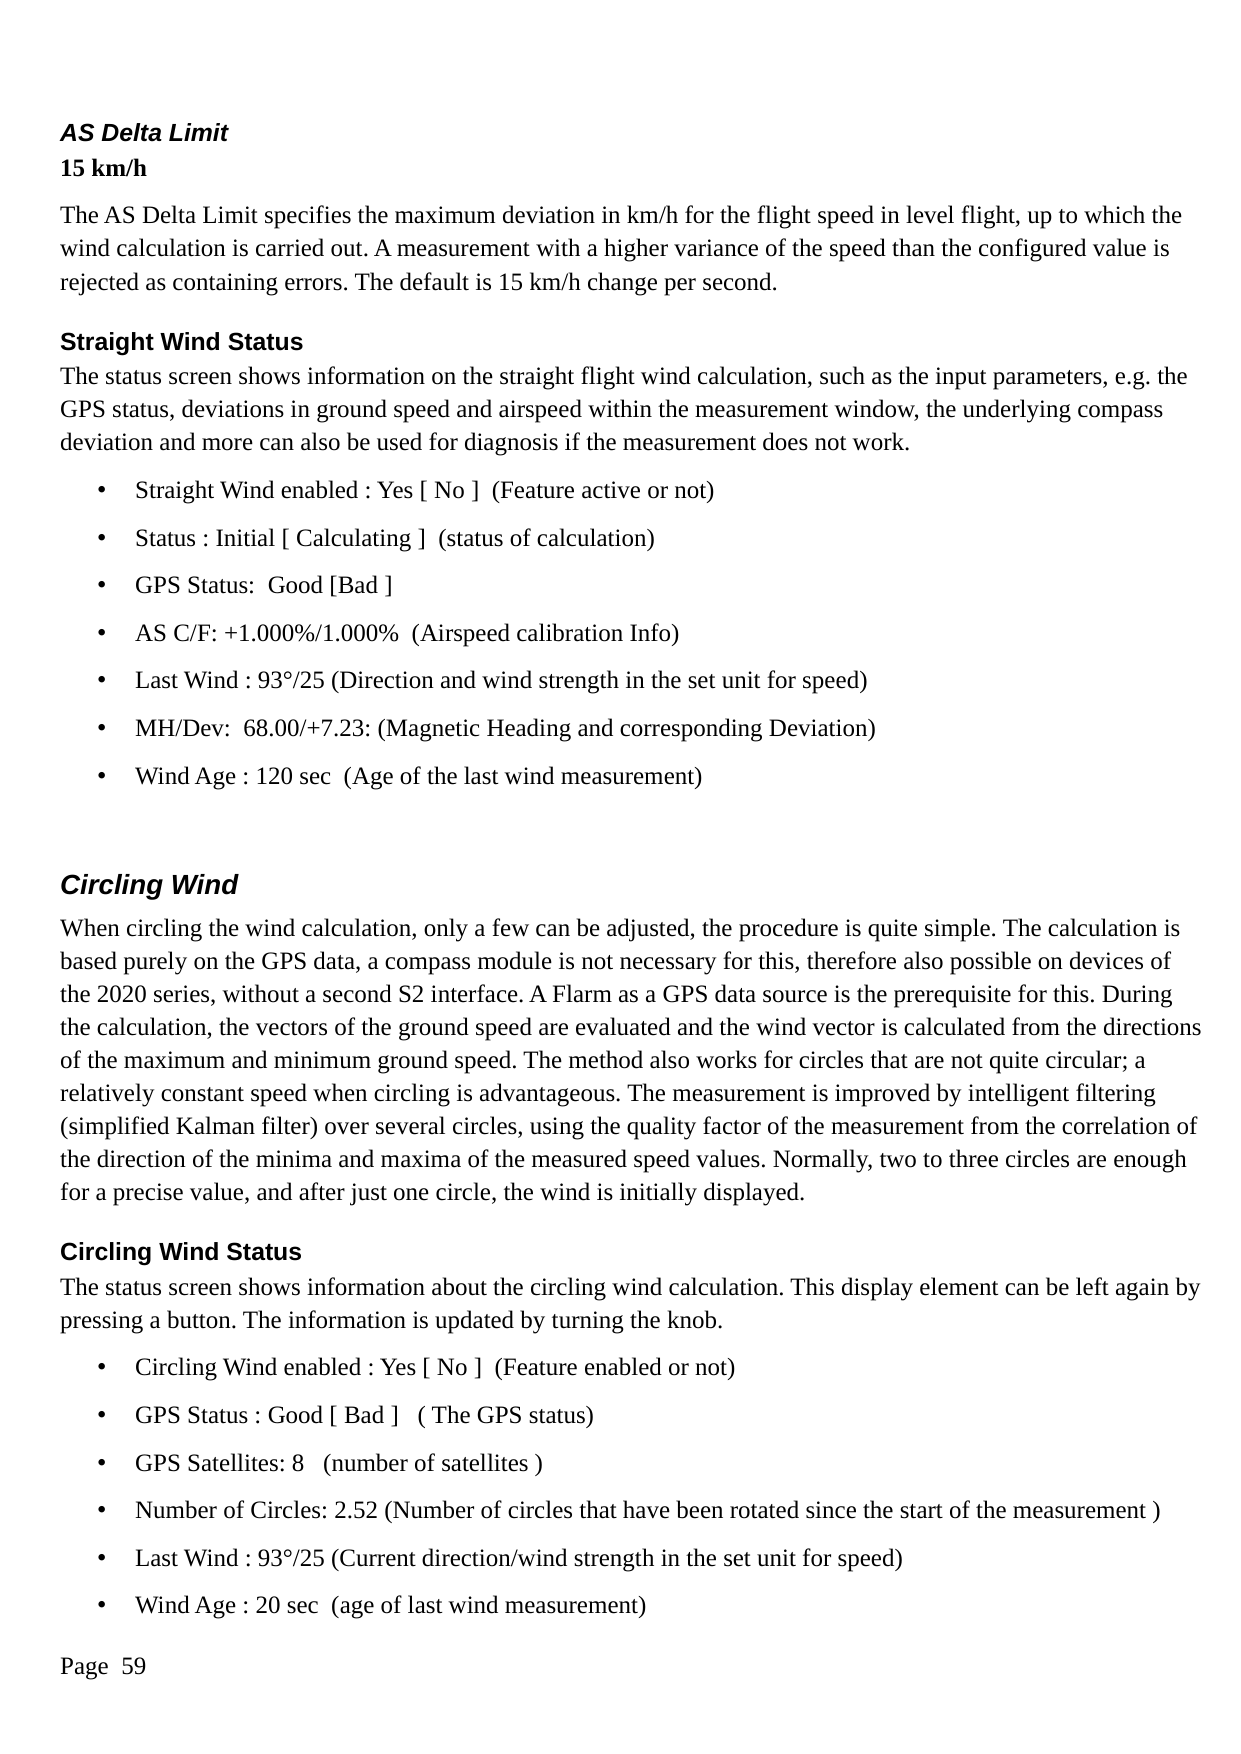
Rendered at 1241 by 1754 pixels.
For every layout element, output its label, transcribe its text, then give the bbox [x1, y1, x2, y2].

list AS C/F: +1.000%/1.000% (Airspeed calibration Info) [97, 618, 1207, 647]
text The status screen shows information about the circling wind calculation. This display element can be left again by pressing a button. The information is updated by turning the knob. [60, 1272, 1207, 1334]
list MH/Dev: 68.00/+7.23: (Magnetic Heading and corresponding Deviation) [97, 713, 1207, 742]
list Status : Initial [ Calculating ] (status of calculation) [97, 523, 1207, 551]
subtitle AS Delta Limit [60, 118, 1207, 147]
text 15 km/h [60, 153, 1207, 182]
list Last Wind : 93°/25 (Direction and wind strength in the set unit for speed) [97, 666, 1207, 694]
list Straight Wind enabled : Yes [ No ] (Feature active or not) [97, 475, 1207, 504]
subtitle Straight Wind Status [60, 327, 1207, 355]
text The AS Delta Limit specifies the maximum deviation in km/h for the flight speed in level flight, up to which the wind calculation is carried out. A measurement with a higher variance of the speed than the configured value is rejected as containing errors. The default is 15 km/h change per second. [60, 201, 1207, 295]
list Last Wind : 93°/25 (Current direction/wind strength in the set unit for speed) [97, 1543, 1207, 1572]
text The status screen shows information on the straight flight wind calculation, such as the input parameters, e.g. the GPS status, deviations in ground speed and airspeed within the measurement window, the underlying compass deviation and more can also be used for diagnosis if the measurement does not work. [60, 361, 1207, 456]
list GPS Status : Good [ Bad ] ( The GPS status) [97, 1400, 1207, 1429]
list Number of Circles: 2.52 (Number of circles that have been rotated since the start of the measurement ) [97, 1495, 1207, 1524]
subtitle Circling Wind Status [60, 1237, 1207, 1266]
text When circling the wind calculation, only a few can be adjusted, the procedure is quite simple. The calculation is based purely on the GPS data, a compass module is not necessary for this, therefore also possible on devices of the 2020 series, without a second S2 interface. A Flarm as a GPS data source is the prerequisite for this. During the calculation, the vectors of the ground speed are evaluated and the wind vector is calculated from the directions of the maximum and minimum ground speed. The method also works for circles that are not quite circular; a relatively constant speed when circling is advantageous. The measurement is improved by intelligent filtering (simplified Kalman filter) over several circles, using the quality factor of the measurement from the correlation of the direction of the minima and maxima of the measured speed values. Normally, two to three circles are enough for a precise value, and after just one circle, the wind is initially displayed. [60, 913, 1207, 1206]
list Circling Wind enabled : Yes [ No ] (Feature enabled or not) [97, 1352, 1207, 1381]
list GPS Satellites: 8 (number of satellites ) [97, 1448, 1207, 1476]
list Wind Age : 120 sec (Age of the last wind measurement) [97, 761, 1207, 789]
subtitle Circling Wind [60, 868, 1207, 900]
list Wind Age : 20 sec (age of last wind measurement) [97, 1591, 1207, 1619]
list GPS Status: Good [Bad ] [97, 570, 1207, 599]
